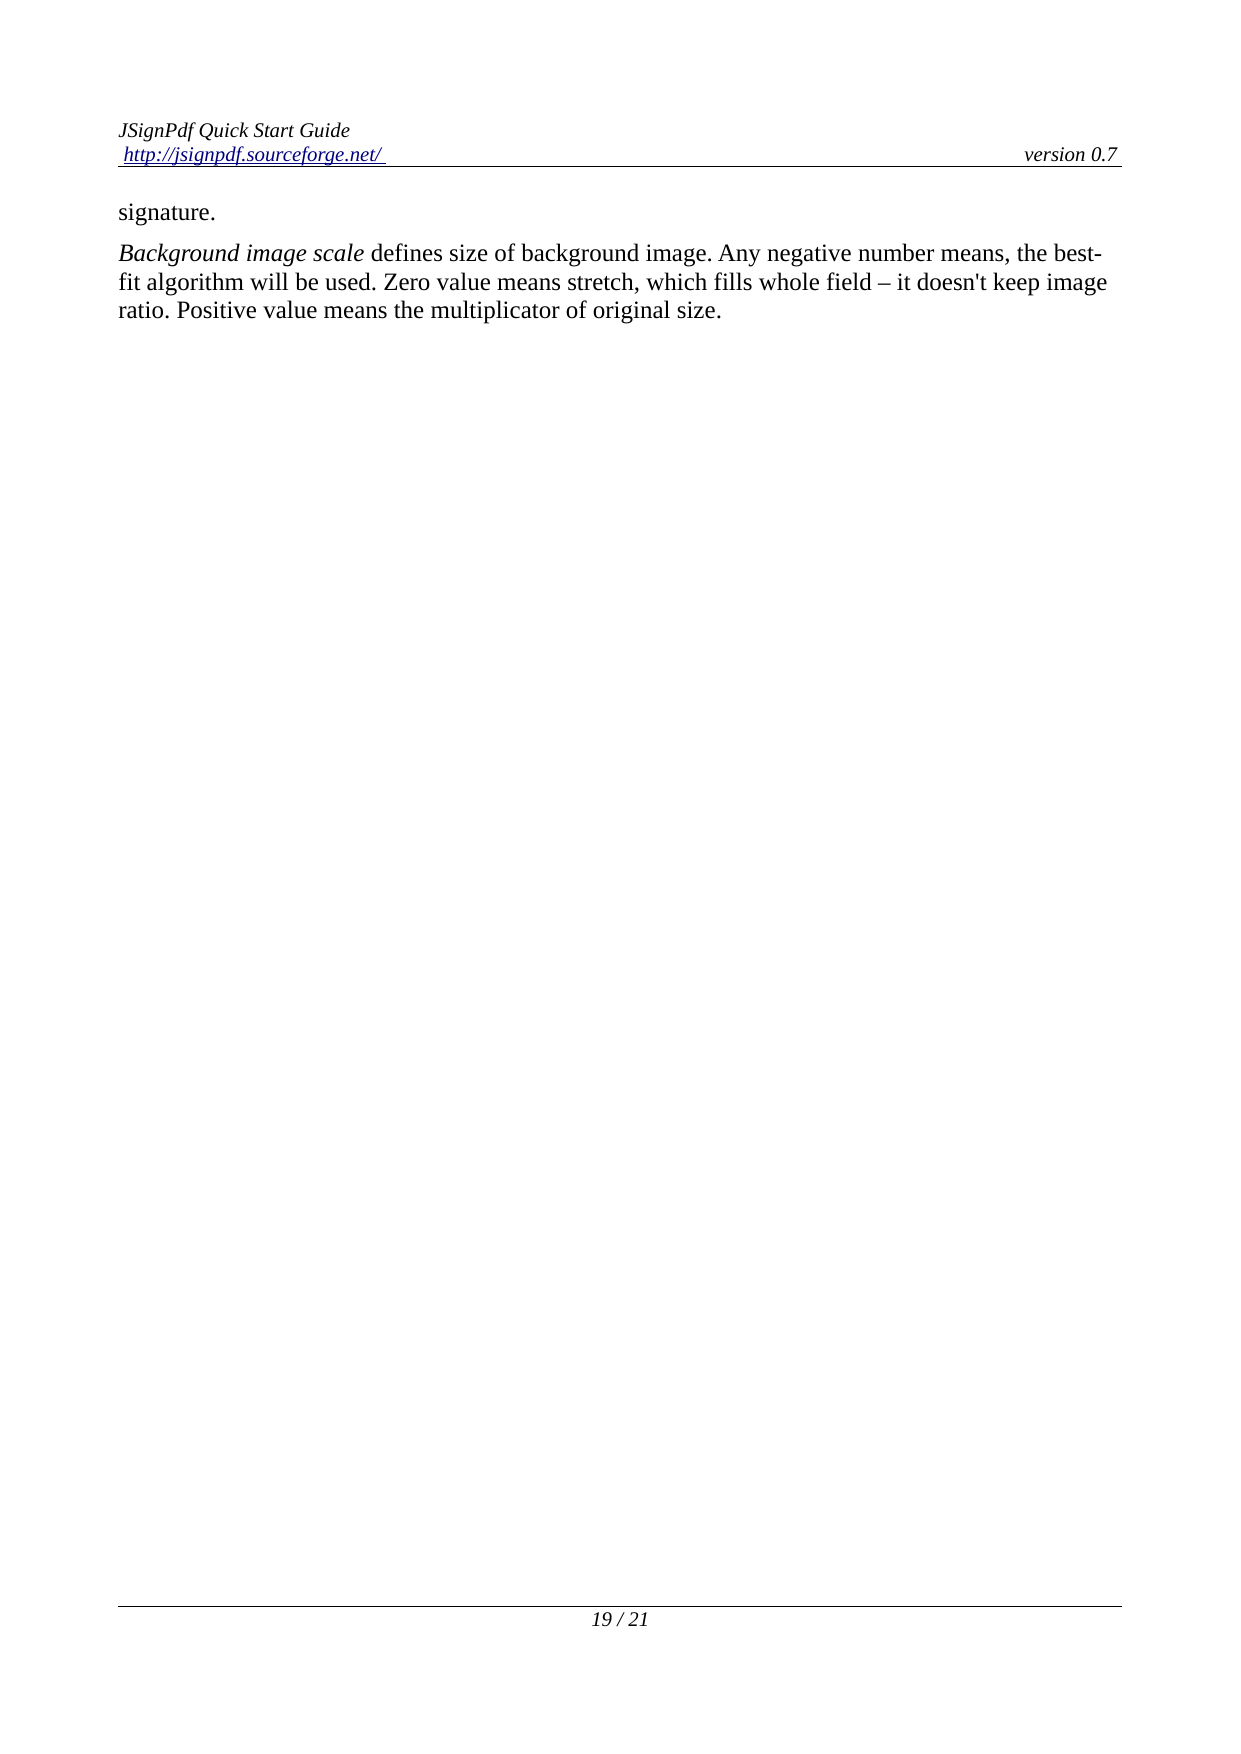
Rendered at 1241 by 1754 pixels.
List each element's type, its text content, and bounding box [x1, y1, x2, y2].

text Background image scale defines size of background image. Any negative number means, the best-fit algorithm will be used. Zero value means stretch, which fills whole field – it doesn't keep image ratio. Positive value means the multiplicator of original size. [118, 238, 1122, 324]
text signature. [118, 197, 1122, 226]
